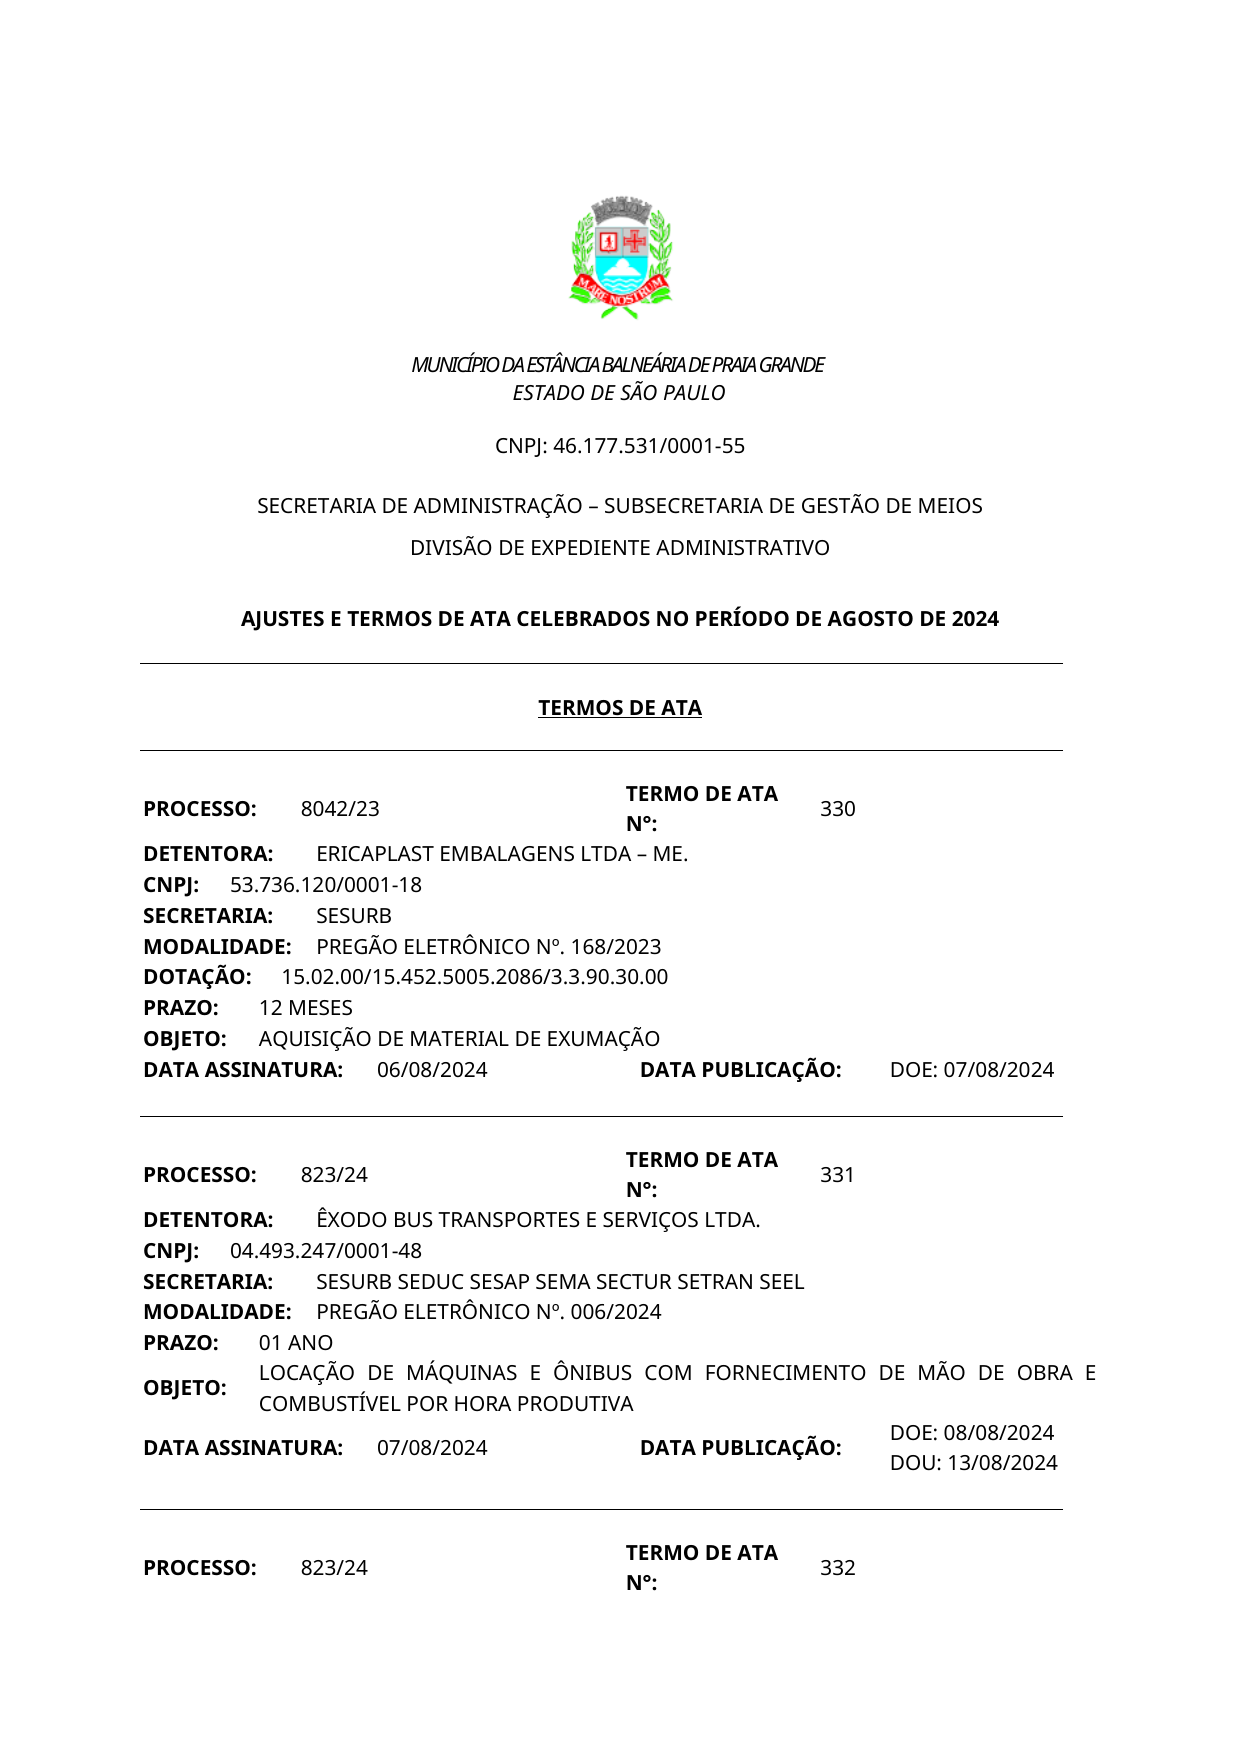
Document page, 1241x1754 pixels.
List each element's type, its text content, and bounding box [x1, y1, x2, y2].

table_cell PRAZO: [136, 1328, 251, 1358]
table_header 8042/23 [293, 779, 618, 839]
text MUNICÍPIO DA ESTÂNCIA BALNEÁRIA DE PRAIA GRANDE [177, 350, 1063, 378]
table_cell 12 MESES [251, 993, 1104, 1023]
table_cell DOE: 07/08/2024 [882, 1054, 1104, 1085]
table_header 330 [813, 779, 1104, 839]
table_cell DATA ASSINATURA: [136, 1054, 369, 1085]
table_cell Pregão Eletrônico nº. 168/2023 [309, 931, 1104, 962]
table_cell SESURB SEDUC SESAP SEMA SECTUR SETRAN SEEL [309, 1266, 1104, 1297]
table_cell 04.493.247/0001-48 [223, 1236, 1104, 1266]
table_cell 15.02.00/15.452.5005.2086/3.3.90.30.00 [274, 962, 1104, 993]
subtitle DIVISÃO DE EXPEDIENTE ADMINISTRATIVO [177, 533, 1063, 562]
table_cell ERICAPLAST EMBALAGENS LTDA – ME. [309, 839, 1104, 870]
table_cell PRAZO: [136, 993, 251, 1023]
text TERMOS DE ATA [177, 693, 1063, 721]
table_cell SECRETARIA: [136, 1266, 309, 1297]
table_cell DATA PUBLICAÇÃO: [632, 1419, 882, 1478]
text AJUSTES E TERMOS DE ATA CELEBRADOS NO PERÍODO DE AGOSTO DE 2024 [177, 604, 1063, 633]
table_cell 01 ANO [251, 1328, 1104, 1358]
table_cell 07/08/2024 [370, 1419, 632, 1478]
table_header TERMO DE ATA N°: [618, 779, 813, 839]
subtitle SECRETARIA DE ADMINISTRAÇÃO – SUBSECRETARIA DE GESTÃO DE MEIOS [177, 491, 1063, 519]
table_cell DOE: 08/08/2024 DOU: 13/08/2024 [882, 1419, 1104, 1478]
subtitle CNPJ: 46.177.531/0001-55 [177, 432, 1063, 460]
table_cell Aquisição de Material de Exumação [251, 1024, 1104, 1054]
table_cell DATA PUBLICAÇÃO: [632, 1054, 882, 1085]
table_header 823/24 [293, 1145, 618, 1205]
table_cell ÊXODO BUS TRANSPORTES E SERVIÇOS LTDA. [309, 1205, 1104, 1236]
table_cell Pregão Eletrônico nº. 006/2024 [309, 1297, 1104, 1328]
table_header TERMO DE ATA N°: [618, 1145, 813, 1205]
table_cell 53.736.120/0001-18 [223, 870, 1104, 901]
table_cell SESURB [309, 901, 1104, 931]
table_cell Locação de Máquinas e Ônibus com Fornecimento de Mão de Obra e Combustível por Hora Produtiva [251, 1359, 1104, 1418]
table_cell 06/08/2024 [370, 1054, 632, 1085]
table_cell OBJETO: [136, 1359, 251, 1418]
table_cell OBJETO: [136, 1024, 251, 1054]
table_header 331 [813, 1145, 1104, 1205]
table_cell MODALIDADE: [136, 931, 309, 962]
table_header TERMO DE ATA N°: [618, 1538, 813, 1598]
table_header 332 [813, 1538, 1104, 1598]
table_cell CNPJ: [136, 870, 222, 901]
table_cell MODALIDADE: [136, 1297, 309, 1328]
table_header PROCESSO: [136, 779, 293, 839]
table_cell DETENTORA: [136, 839, 309, 870]
table_cell SECRETARIA: [136, 901, 309, 931]
table_header PROCESSO: [136, 1538, 293, 1598]
text ESTADO DE SÃO PAULO [177, 378, 1063, 407]
table_cell CNPJ: [136, 1236, 222, 1266]
table_header PROCESSO: [136, 1145, 293, 1205]
table_header 823/24 [293, 1538, 618, 1598]
table_cell DETENTORA: [136, 1205, 309, 1236]
table_cell DOTAÇÃO: [136, 962, 274, 993]
table_cell DATA ASSINATURA: [136, 1419, 369, 1478]
